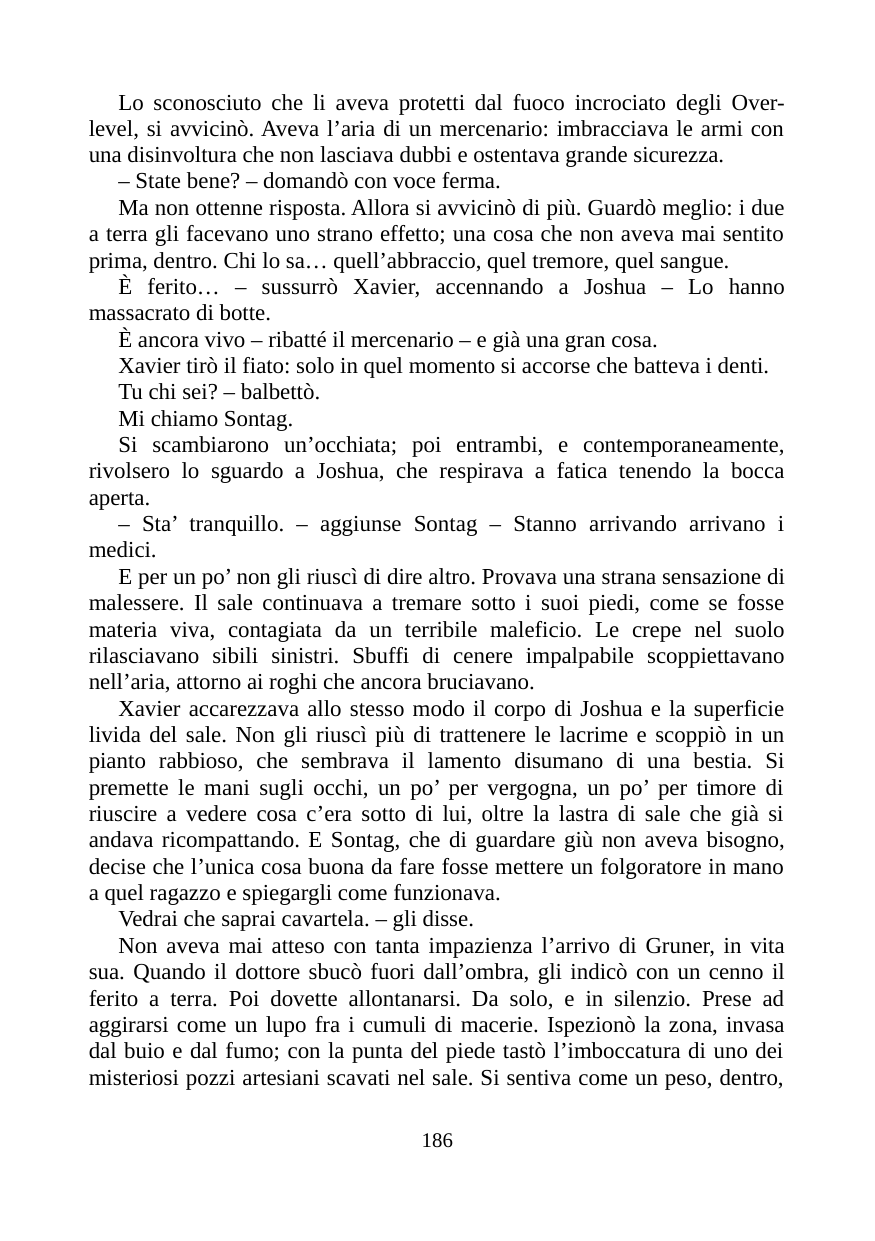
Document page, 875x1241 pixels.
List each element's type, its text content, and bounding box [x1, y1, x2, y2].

text Non aveva mai atteso con tanta impazienza l’arrivo di Gruner, in vita sua. Quando il dottore sbucò fuori dall’ombra, gli indicò con un cenno il ferito a terra. Poi dovette allontanarsi. Da solo, e in silenzio. Prese ad aggirarsi come un lupo fra i cumuli di macerie. Ispezionò la zona, invasa dal buio e dal fumo; con la punta del piede tastò l’imboccatura di uno dei misteriosi pozzi artesiani scavati nel sale. Si sentiva come un peso, dentro, [88, 932, 786, 1090]
text Lo sconosciuto che li aveva protetti dal fuoco incrociato degli Over-level, si avvicinò. Aveva l’aria di un mercenario: imbracciava le armi con una disinvoltura che non lasciava dubbi e ostentava grande sicurezza. [88, 88, 786, 168]
text Si scambiarono un’occhiata; poi entrambi, e contemporaneamente, rivolsero lo sguardo a Joshua, che respirava a fatica tenendo la bocca aperta. [88, 431, 786, 510]
text Xavier accarezzava allo stesso modo il corpo di Joshua e la superficie livida del sale. Non gli riuscì più di trattenere le lacrime e scoppiò in un pianto rabbioso, che sembrava il lamento disumano di una bestia. Si premette le mani sugli occhi, un po’ per vergogna, un po’ per timore di riuscire a vedere cosa c’era sotto di lui, oltre la lastra di sale che già si andava ricompattando. E Sontag, che di guardare giù non aveva bisogno, decise che l’unica cosa buona da fare fosse mettere un folgoratore in mano a quel ragazzo e spiegargli come funzionava. [88, 695, 786, 906]
text E per un po’ non gli riuscì di dire altro. Provava una strana sensazione di malessere. Il sale continuava a tremare sotto i suoi piedi, come se fosse materia viva, contagiata da un terribile maleficio. Le crepe nel suolo rilasciavano sibili sinistri. Sbuffi di cenere impalpabile scoppiettavano nell’aria, attorno ai roghi che ancora bruciavano. [88, 563, 786, 695]
text È ancora vivo – ribatté il mercenario – e già una gran cosa. [88, 326, 786, 352]
text – Sta’ tranquillo. – aggiunse Sontag – Stanno arrivando arrivano i medici. [88, 510, 786, 563]
text Mi chiamo Sontag. [88, 405, 786, 431]
text Ma non ottenne risposta. Allora si avvicinò di più. Guardò meglio: i due a terra gli facevano uno strano effetto; una cosa che non aveva mai sentito prima, dentro. Chi lo sa… quell’abbraccio, quel tremore, quel sangue. [88, 194, 786, 273]
text Tu chi sei? – balbettò. [88, 378, 786, 405]
text – State bene? – domandò con voce ferma. [88, 168, 786, 194]
text È ferito… – sussurrò Xavier, accennando a Joshua – Lo hanno massacrato di botte. [88, 273, 786, 326]
text Vedrai che saprai cavartela. – gli disse. [88, 906, 786, 932]
text Xavier tirò il fiato: solo in quel momento si accorse che batteva i denti. [88, 352, 786, 378]
